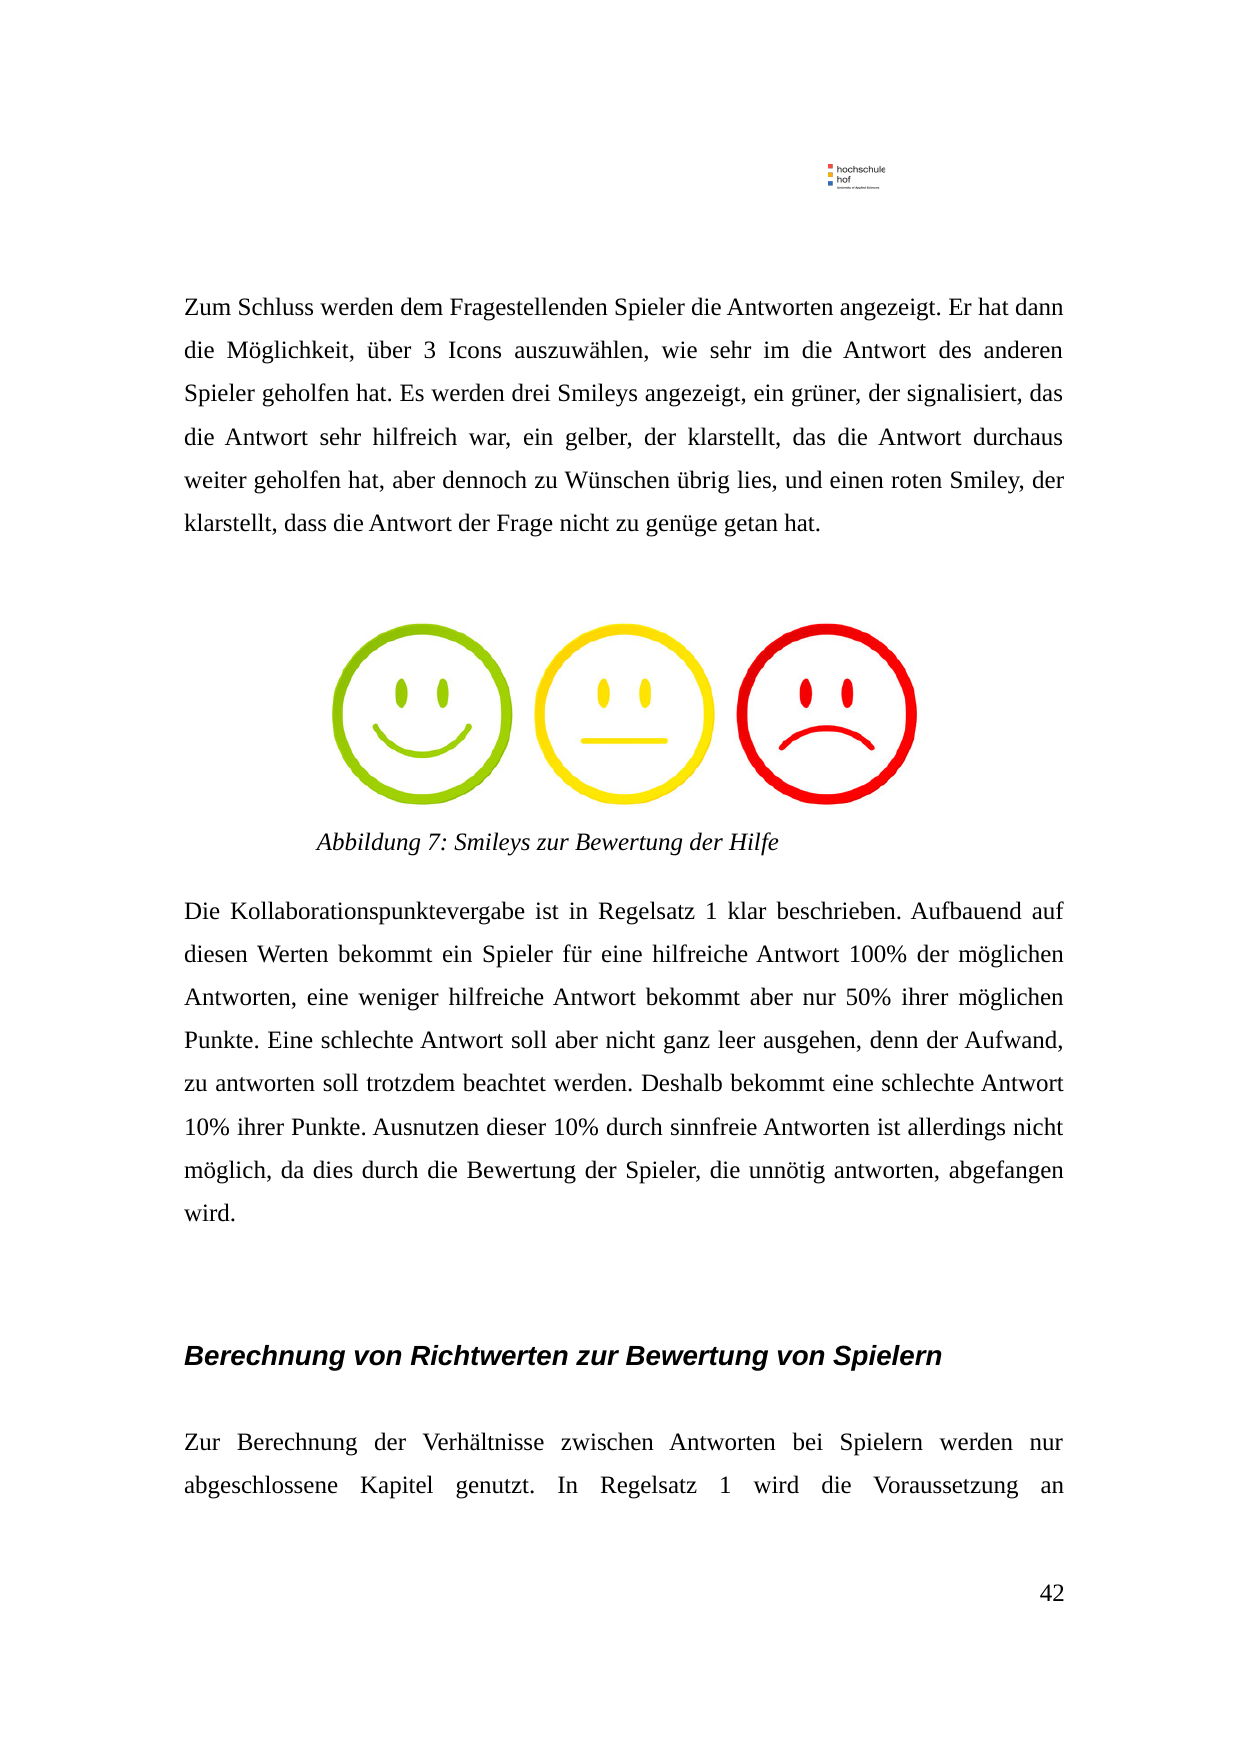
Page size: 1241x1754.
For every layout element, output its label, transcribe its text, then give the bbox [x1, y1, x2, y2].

text Zum Schluss werden dem Fragestellenden Spieler die Antworten angezeigt. Er hat dann die Möglichkeit, über 3 Icons auszuwählen, wie sehr im die Antwort des anderen Spieler geholfen hat. Es werden drei Smileys angezeigt, ein grüner, der signalisiert, das die Antwort sehr hilfreich war, ein gelber, der klarstellt, das die Antwort durchaus weiter geholfen hat, aber dennoch zu Wünschen übrig lies, und einen roten Smiley, der klarstellt, dass die Antwort der Frage nicht zu genüge getan hat. [184, 292, 1064, 537]
picture [316, 606, 932, 822]
text Die Kollaborationspunktevergabe ist in Regelsatz 1 klar beschrieben. Aufbauend auf diesen Werten bekommt ein Spieler für eine hilfreiche Antwort 100% der möglichen Antworten, eine weniger hilfreiche Antwort bekommt aber nur 50% ihrer möglichen Punkte. Eine schlechte Antwort soll aber nicht ganz leer ausgehen, denn der Aufwand, zu antworten soll trotzdem beachtet werden. Deshalb bekommt eine schlechte Antwort 10% ihrer Punkte. Ausnutzen dieser 10% durch sinnfreie Antworten ist allerdings nicht möglich, da dies durch die Bewertung der Spieler, die unnötig antworten, abgefangen wird. [184, 896, 1064, 1227]
picture [828, 164, 886, 189]
subtitle Berechnung von Richtwerten zur Bewertung von Spielern [184, 1340, 1064, 1372]
text Abbildung 7: Smileys zur Bewertung der Hilfe [317, 822, 932, 856]
text Zur Berechnung der Verhältnisse zwischen Antworten bei Spielern werden nur abgeschlossene Kapitel genutzt. In Regelsatz 1 wird die Voraussetzung an [184, 1427, 1064, 1499]
